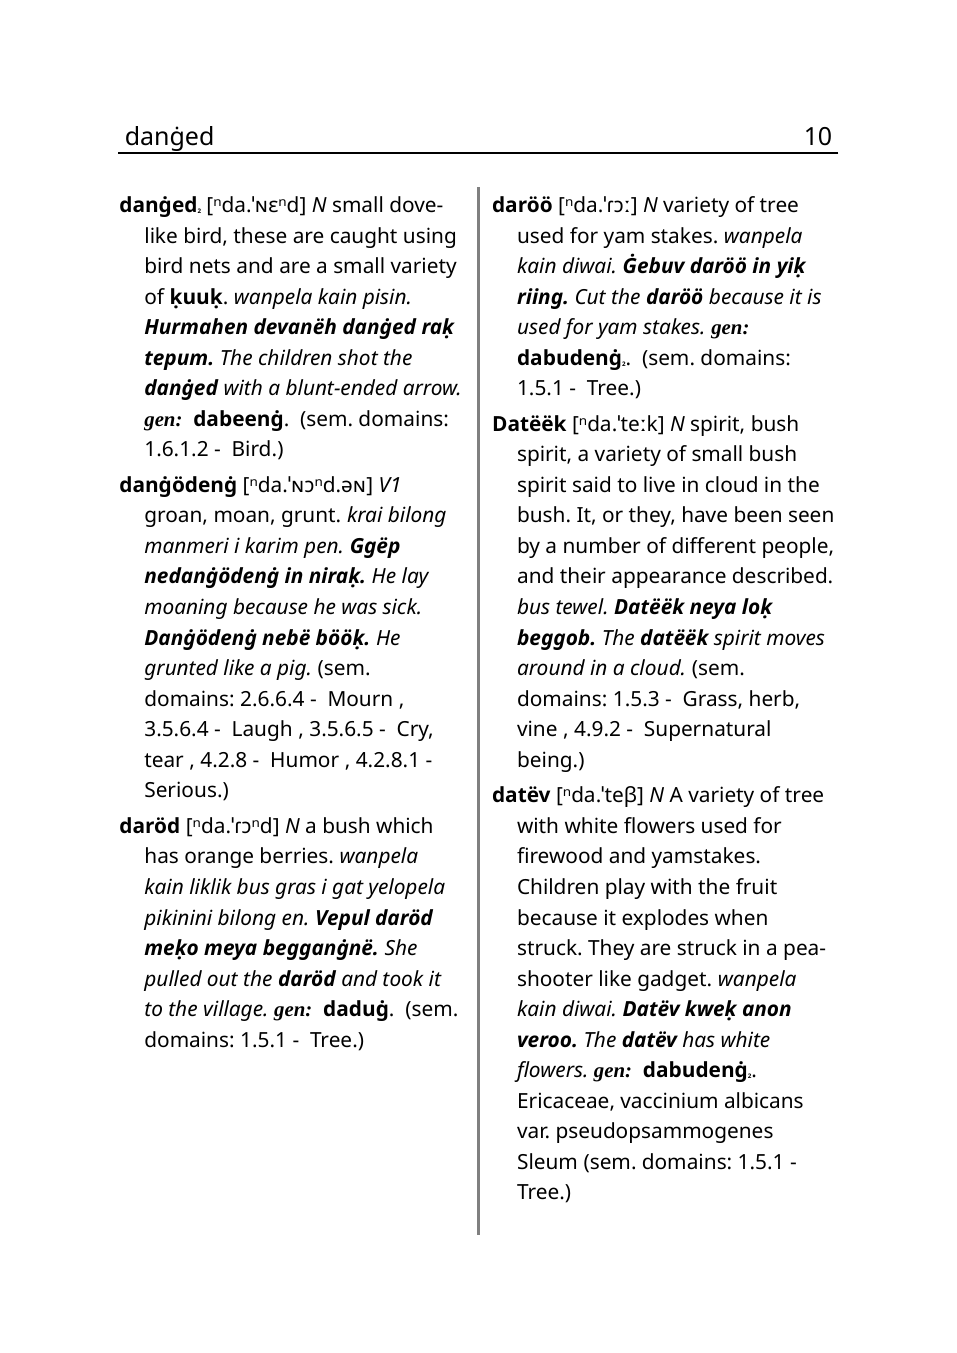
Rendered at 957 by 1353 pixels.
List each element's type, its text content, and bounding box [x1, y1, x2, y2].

text daröö [ⁿda.ˈɾɔː] N variety of tree used for yam stakes. wanpela kain diwai. Ġebuv daröö in yiḳ riing. Cut the daröö because it is used for yam stakes. gen: dabudenġ2. (sem. domains: 1.5.1 - Tree.) [492, 188, 837, 406]
text datëv [ⁿda.ˈteβ] N A variety of tree with white flowers used for firewood and yamstakes. Children play with the fruit because it explodes when struck. They are struck in a pea-shooter like gadget. wanpela kain diwai. Datëv kweḳ anon veroo. The datëv has white flowers. gen: dabudenġ2. Ericaceae, vaccinium albicans var. pseudopsammogenes Sleum (sem. domains: 1.5.1 - Tree.) [492, 777, 837, 1210]
text Datëëk [ⁿda.ˈteːk] N spirit, bush spirit, a variety of small bush spirit said to live in cloud in the bush. It, or they, have been seen by a number of different people, and their appearance described. bus tewel. Datëëk neya loḳ beggob. The datëëk spirit moves around in a cloud. (sem. domains: 1.5.3 - Grass, herb, vine , 4.9.2 - Supernatural being.) [492, 406, 837, 777]
text danġödenġ [ⁿda.ˈɴɔⁿd.əɴ] V1 groan, moan, grunt. krai bilong manmeri i karim pen. Ggëp nedanġödenġ in niraḳ. He lay moaning because he was sick. Danġödenġ nebë bööḳ. He grunted like a pig. (sem. domains: 2.6.6.4 - Mourn , 3.5.6.4 - Laugh , 3.5.6.5 - Cry, tear , 4.2.8 - Humor , 4.2.8.1 - Serious.) [119, 467, 465, 808]
text danġed2 [ⁿda.ˈɴɛⁿd] N small dove-like bird, these are caught using bird nets and are a small variety of ḳuuḳ. wanpela kain pisin. Hurmahen devanëh danġed raḳ tepum. The children shot the danġed with a blunt-ended arrow. gen: dabeenġ. (sem. domains: 1.6.1.2 - Bird.) [119, 188, 465, 467]
text daröd [ⁿda.ˈɾɔⁿd] N a bush which has orange berries. wanpela kain liklik bus gras i gat yelopela pikinini bilong en. Vepul daröd meḳo meya begganġnë. She pulled out the daröd and took it to the village. gen: daduġ. (sem. domains: 1.5.1 - Tree.) [119, 808, 465, 1057]
